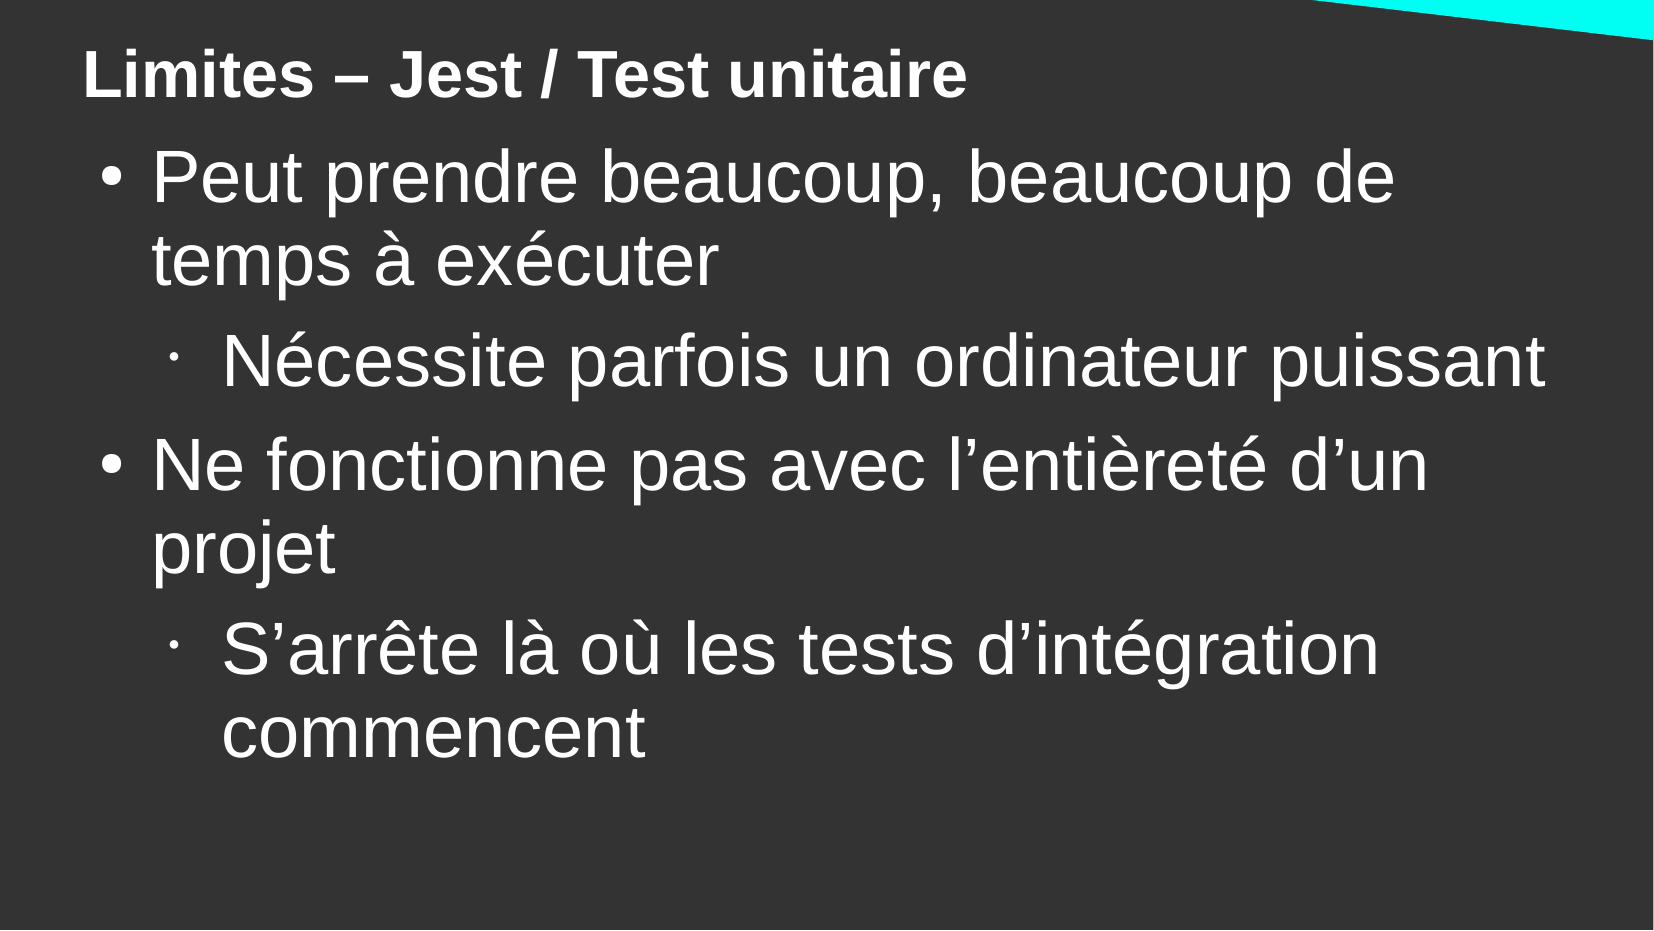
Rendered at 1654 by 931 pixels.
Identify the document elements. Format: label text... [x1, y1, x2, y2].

text_box [1312, 0, 1654, 41]
title Limites – Jest / Test unitaire [82, 37, 1571, 112]
list Peut prendre beaucoup, beaucoup de temps à exécuter Nécessite parfois un ordinateur puissant Ne fonctionne pas avec l’entièreté d’un projet S’arrête là où les tests d’intégration commencent [80, 135, 1619, 780]
